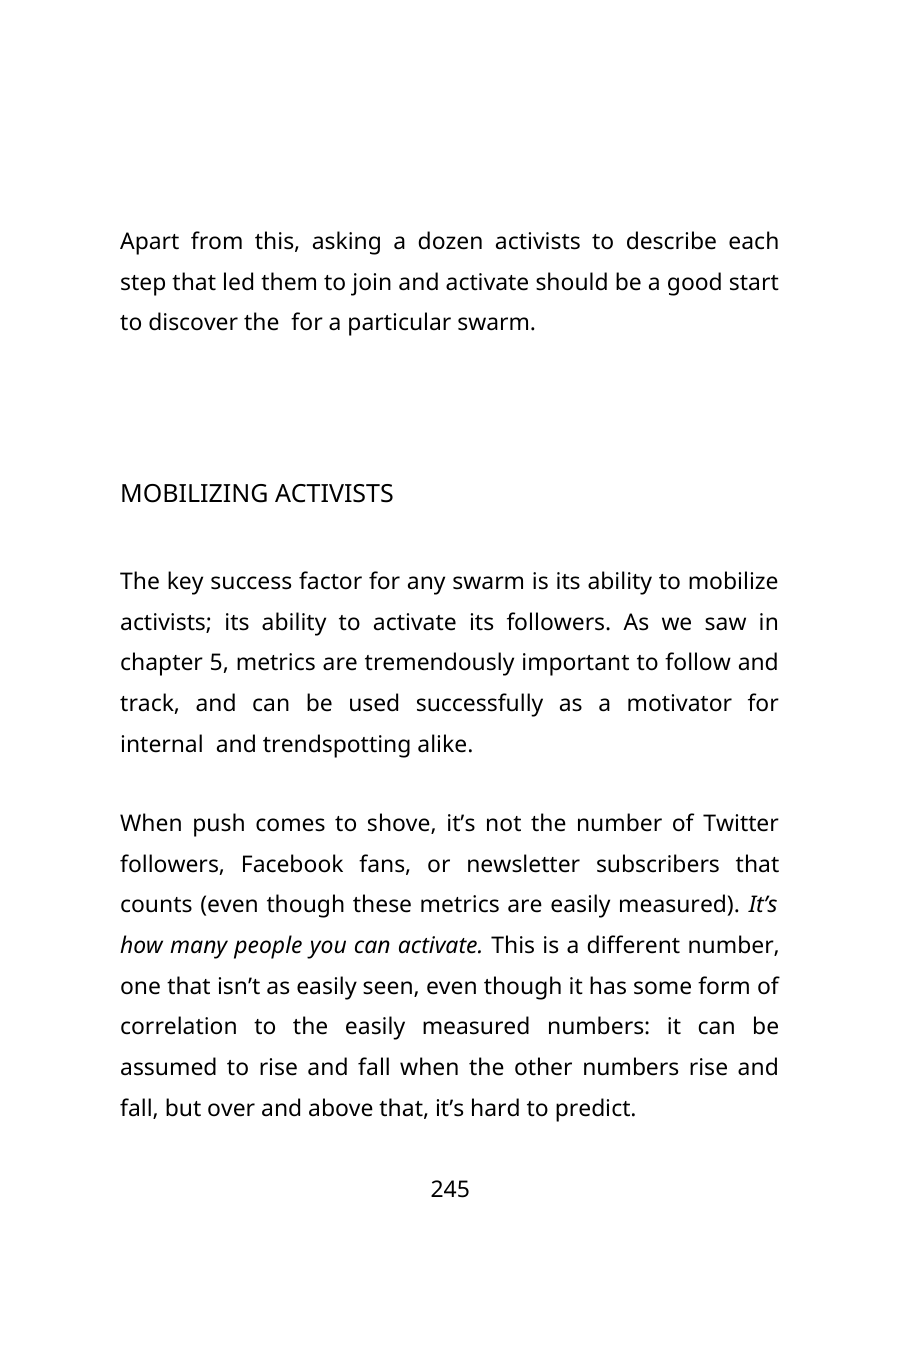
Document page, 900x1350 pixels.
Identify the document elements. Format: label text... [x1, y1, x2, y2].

text When push comes to shove, it’s not the number of Twitter followers, Facebook fans, or newsletter subscribers that counts (even though these metrics are easily measured). It’s how many people you can activate. This is a different number, one that isn’t as easily seen, even though it has some form of correlation to the easily measured numbers: it can be assumed to rise and fall when the other numbers rise and fall, but over and above that, it’s hard to predict. [120, 807, 780, 1123]
text Apart from this, asking a dozen activists to describe each step that led them to join and activate should be a good start to discover the for a particular swarm. [120, 225, 780, 337]
text Mobilizing activists [120, 476, 780, 510]
text The key success factor for any swarm is its ability to mobilize activists; its ability to activate its followers. As we saw in chapter 5, metrics are tremendously important to follow and track, and can be used successfully as a motivator for internal and trendspotting alike. [120, 565, 780, 759]
